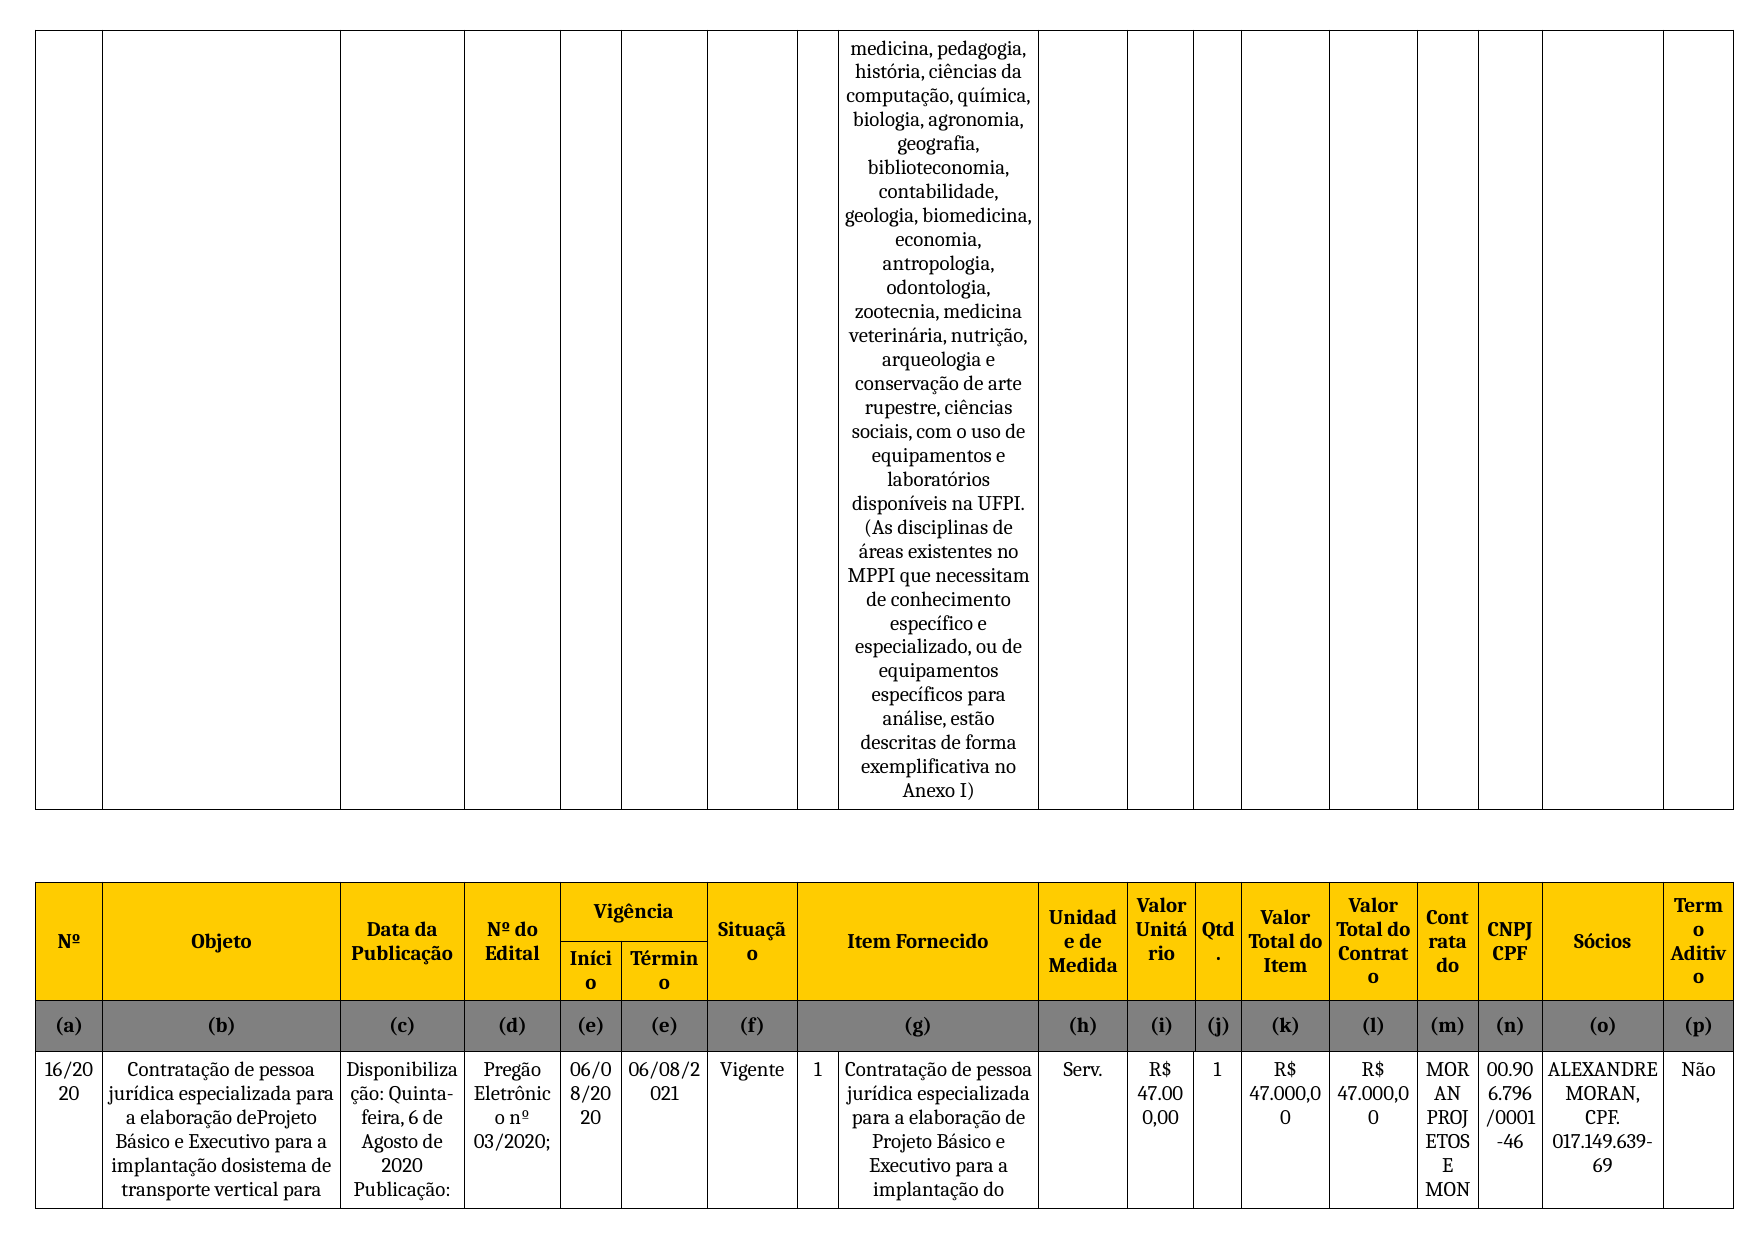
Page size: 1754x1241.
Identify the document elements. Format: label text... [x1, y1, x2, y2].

table_header Nº [36, 883, 102, 1000]
table_header Situação [708, 883, 797, 1000]
table_cell [103, 31, 340, 809]
table_cell Pregão Eletrônico nº 03/2020; [465, 1052, 560, 1207]
table_cell Vigente [708, 1052, 797, 1207]
table_cell [1242, 31, 1329, 809]
table_cell [1194, 31, 1241, 809]
table_cell R$ 47.000,00 [1330, 1052, 1417, 1207]
table_header Contratado [1418, 883, 1478, 1000]
table_cell (f) [708, 1001, 797, 1051]
table_header Valor Total do Contrato [1330, 883, 1417, 1000]
table_cell (o) [1543, 1001, 1663, 1051]
table_cell Contratação de pessoa jurídica especializada para a elaboração de Projeto Básico e Executivo para a implantação do [839, 1052, 1038, 1207]
table_cell (e) [622, 1001, 707, 1051]
table_cell MORAN PROJETOS E MON [1418, 1052, 1478, 1207]
table_cell [622, 31, 707, 809]
table_cell Disponibilização: Quinta-feira, 6 de Agosto de 2020 Publicação: [341, 1052, 464, 1207]
table_cell (l) [1330, 1001, 1417, 1051]
table_cell 1 [1194, 1052, 1241, 1207]
table_cell [1039, 31, 1127, 809]
table_cell (g) [798, 1001, 1038, 1051]
table_cell Início [561, 942, 621, 1000]
table_cell [1330, 31, 1417, 809]
table_cell 06/08/2020 [561, 1052, 621, 1207]
table_cell 00.906.796/0001-46 [1479, 1052, 1542, 1207]
table_header Item Fornecido [798, 883, 1038, 1000]
table_cell (e) [561, 1001, 621, 1051]
table_cell Serv. [1039, 1052, 1127, 1207]
table_cell [1418, 31, 1478, 809]
table_cell Não [1664, 1052, 1733, 1207]
table_header Qtd. [1196, 883, 1241, 1000]
table_cell [798, 31, 838, 809]
table_cell [1128, 31, 1193, 809]
table_cell (a) [36, 1001, 102, 1051]
table_cell [36, 31, 102, 809]
table_cell Término [622, 942, 707, 1000]
table_cell (b) [103, 1001, 340, 1051]
table_cell (m) [1418, 1001, 1478, 1051]
table_cell (p) [1664, 1001, 1733, 1051]
table_cell [1479, 31, 1542, 809]
table_cell [1543, 31, 1663, 809]
table_cell (j) [1196, 1001, 1241, 1051]
table_cell R$ 47.000,00 [1242, 1052, 1329, 1207]
table_header Objeto [103, 883, 340, 1000]
table_cell 1 [798, 1052, 838, 1207]
table_cell ALEXANDRE MORAN, CPF. 017.149.639-69 [1543, 1052, 1663, 1207]
table_cell [561, 31, 621, 809]
table_header Valor Total do Item [1242, 883, 1329, 1000]
table_cell [341, 31, 464, 809]
table_cell Contratação de pessoa jurídica especializada para a elaboração deProjeto Básico e Executivo para a implantação dosistema de transporte vertical para [103, 1052, 340, 1207]
table_cell (n) [1479, 1001, 1542, 1051]
table_header Vigência [561, 883, 707, 941]
table_header Unidade de Medida [1039, 883, 1127, 1000]
table_header Valor Unitário [1128, 883, 1195, 1000]
table_header Termo Aditivo [1664, 883, 1733, 1000]
table_header Data da Publicação [341, 883, 464, 1000]
table_header CNPJ CPF [1479, 883, 1542, 1000]
table_cell (h) [1039, 1001, 1127, 1051]
table_cell [1664, 31, 1733, 809]
table_cell (i) [1128, 1001, 1195, 1051]
table_header Nº do Edital [465, 883, 560, 1000]
table_cell (c) [341, 1001, 464, 1051]
table_cell [708, 31, 797, 809]
table_cell (k) [1242, 1001, 1329, 1051]
table_header Sócios [1543, 883, 1663, 1000]
table_cell medicina, pedagogia, história, ciências da computação, química, biologia, agronomia, geografia, biblioteconomia, contabilidade, geologia, biomedicina, economia, antropologia, odontologia, zootecnia, medicina veterinária, nutrição, arqueologia e conservação de arte rupestre, ciências sociais, com o uso de equipamentos e laboratórios disponíveis na UFPI. (As disciplinas de áreas existentes no MPPI que necessitam de conhecimento específico e especializado, ou de equipamentos específicos para análise, estão descritas de forma exemplificativa no Anexo I) [839, 31, 1038, 809]
table_cell 16/2020 [36, 1052, 102, 1207]
table_cell 06/08/2021 [622, 1052, 707, 1207]
table_cell [465, 31, 560, 809]
table_cell R$ 47.000,00 [1128, 1052, 1193, 1207]
table_cell (d) [465, 1001, 560, 1051]
